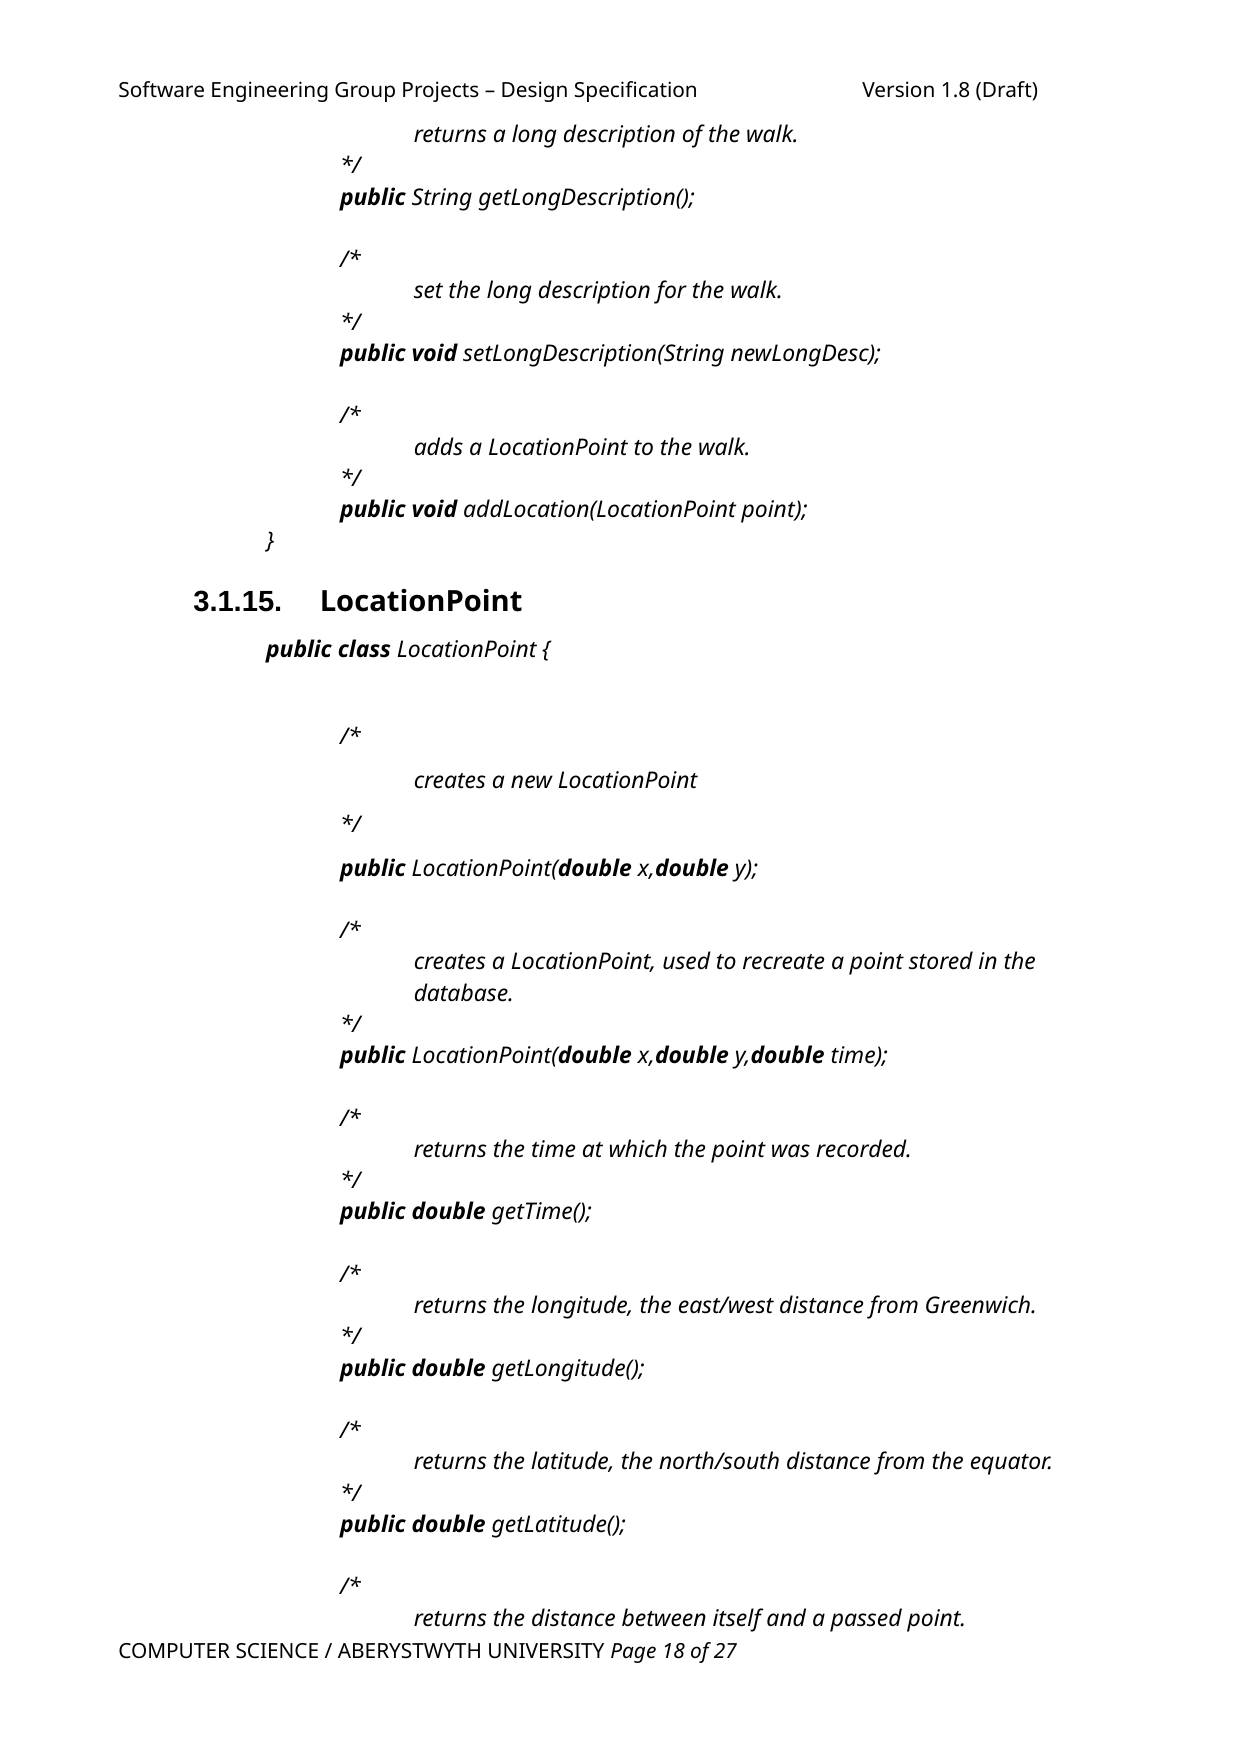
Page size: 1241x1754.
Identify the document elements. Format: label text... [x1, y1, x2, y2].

text } [118, 524, 1122, 556]
text */ [118, 1320, 1122, 1352]
text public double getTime(); [118, 1195, 1122, 1227]
text returns a long description of the walk. [118, 118, 1122, 149]
text /* [118, 720, 1122, 752]
text returns the distance between itself and a passed point. [118, 1602, 1122, 1633]
subtitle LocationPoint [193, 581, 1122, 620]
text public void setLongDescription(String newLongDesc); [118, 337, 1122, 368]
text /* [118, 1570, 1122, 1602]
text public LocationPoint(double x,double y); [118, 852, 1122, 883]
text public double getLatitude(); [118, 1508, 1122, 1539]
text */ [118, 1477, 1122, 1508]
text returns the longitude, the east/west distance from Greenwich. [118, 1289, 1122, 1320]
text */ [118, 149, 1122, 181]
text creates a LocationPoint, used to recreate a point stored in the database. [118, 945, 1122, 1008]
text public String getLongDescription(); [118, 181, 1122, 212]
text adds a LocationPoint to the walk. [118, 431, 1122, 462]
text /* [118, 399, 1122, 431]
text returns the latitude, the north/south distance from the equator. [118, 1445, 1122, 1477]
text */ [118, 1164, 1122, 1195]
text /* [118, 1258, 1122, 1289]
text public double getLongitude(); [118, 1352, 1122, 1383]
text public class LocationPoint { [118, 633, 1122, 664]
text /* [118, 1414, 1122, 1445]
text public void addLocation(LocationPoint point); [118, 493, 1122, 524]
text */ [118, 306, 1122, 337]
text */ [118, 462, 1122, 493]
text creates a new LocationPoint [118, 764, 1122, 795]
text /* [118, 914, 1122, 945]
text /* [118, 1102, 1122, 1133]
text set the long description for the walk. [118, 274, 1122, 306]
text returns the time at which the point was recorded. [118, 1133, 1122, 1164]
text */ [118, 1008, 1122, 1039]
text */ [118, 808, 1122, 839]
text public LocationPoint(double x,double y,double time); [118, 1039, 1122, 1070]
text /* [118, 243, 1122, 274]
